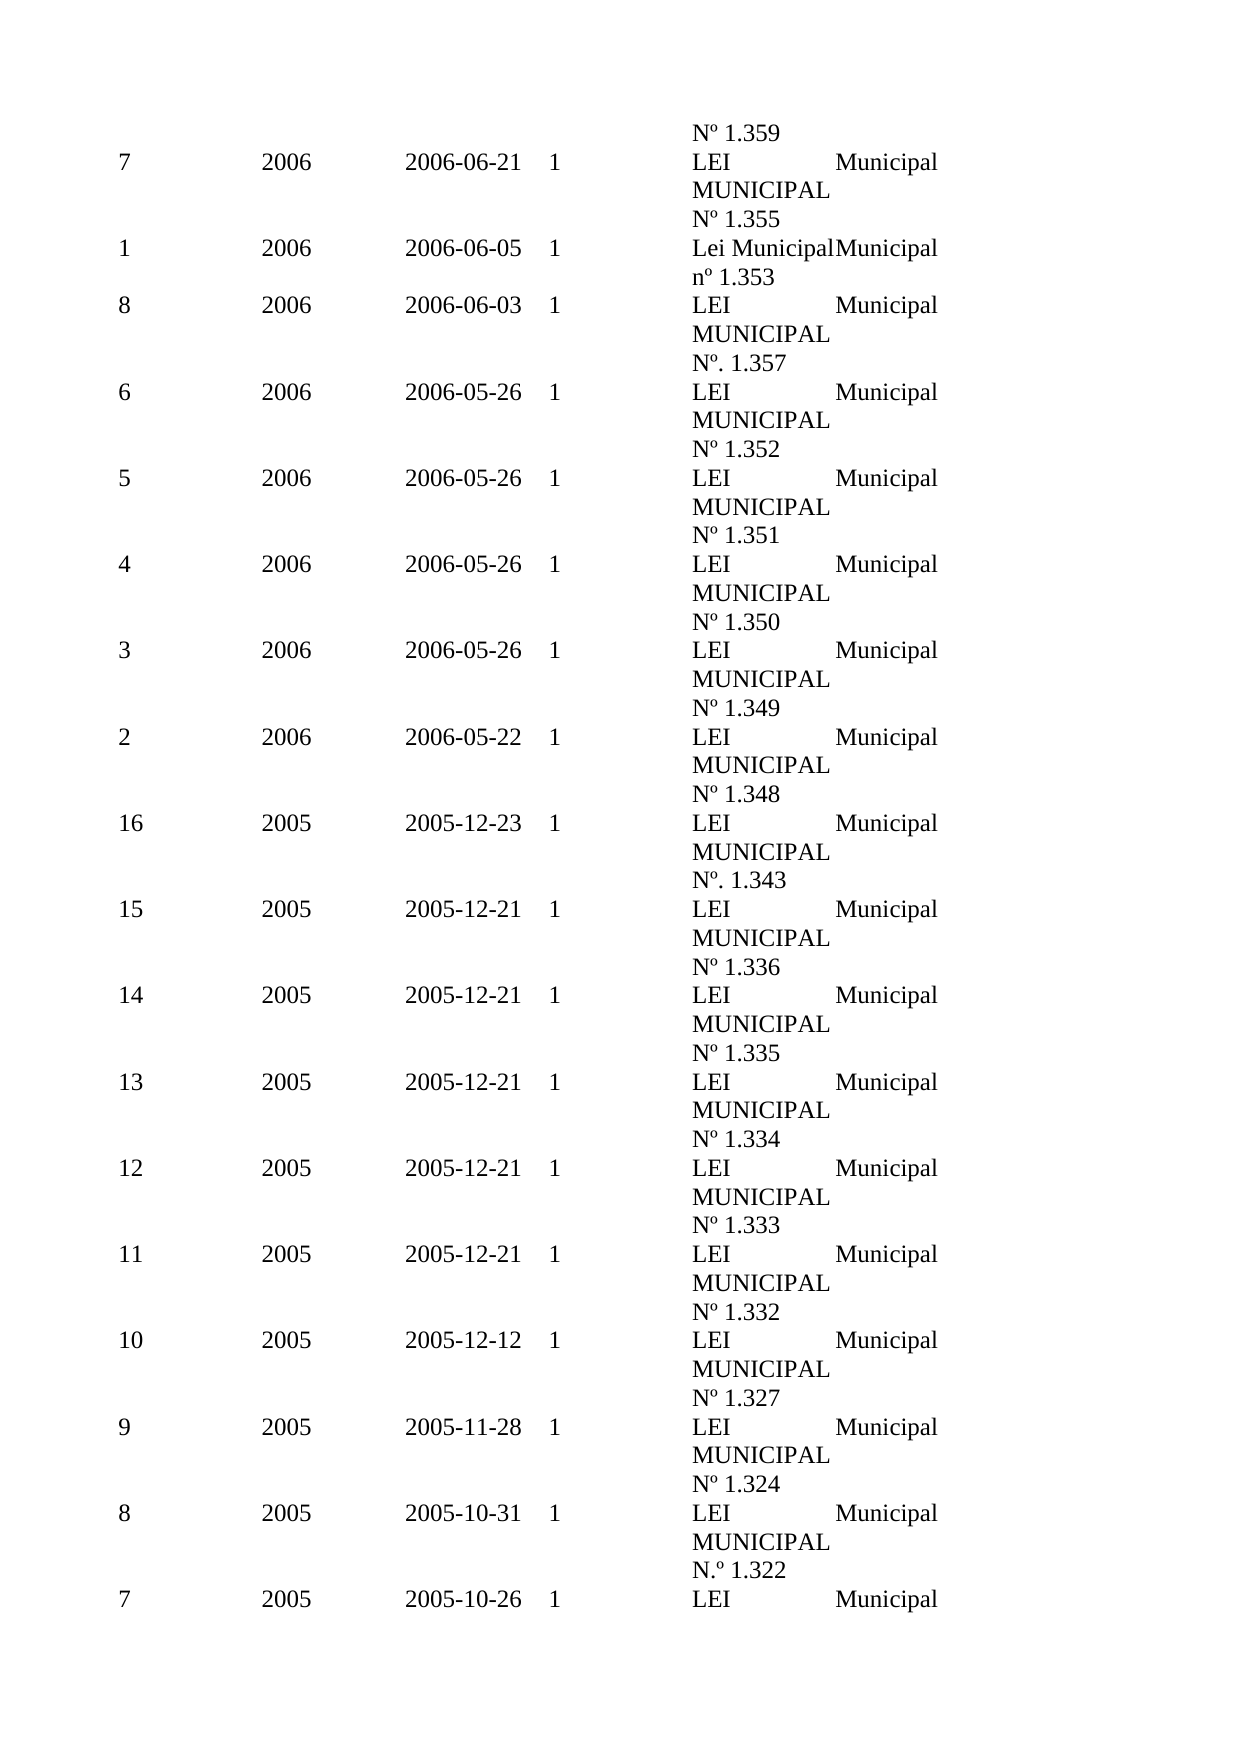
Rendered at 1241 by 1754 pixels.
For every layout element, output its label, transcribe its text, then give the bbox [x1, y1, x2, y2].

table_cell 2005-12-21 [405, 981, 548, 1067]
table_cell Municipal [835, 377, 979, 463]
table_cell 1 [548, 291, 692, 377]
table_cell Municipal [835, 1498, 979, 1584]
table_cell 2005 [261, 894, 405, 981]
table_cell LEI MUNICIPAL Nº 1.351 [692, 463, 835, 549]
table_cell Municipal [835, 808, 979, 894]
table_cell 4 [118, 549, 261, 636]
table_cell 2006-05-26 [405, 377, 548, 463]
table_cell 1 [548, 1153, 692, 1239]
table_cell 2006-05-26 [405, 549, 548, 636]
table_cell 9 [118, 1412, 261, 1498]
table_cell 2005-12-23 [405, 808, 548, 894]
table_cell 2005-12-21 [405, 894, 548, 981]
table_cell [979, 147, 1122, 233]
table_cell 1 [548, 549, 692, 636]
table_cell [548, 118, 692, 147]
table_cell Municipal [835, 291, 979, 377]
table_cell [979, 808, 1122, 894]
table_cell 2005-10-26 [405, 1584, 548, 1613]
table_cell 2005-10-31 [405, 1498, 548, 1584]
table_cell 1 [548, 463, 692, 549]
table_cell 2006 [261, 549, 405, 636]
table_cell LEI MUNICIPAL Nº 1.352 [692, 377, 835, 463]
table_cell 5 [118, 463, 261, 549]
table_cell LEI MUNICIPAL Nº 1.333 [692, 1153, 835, 1239]
table_cell [979, 722, 1122, 808]
table_cell LEI MUNICIPAL Nº. 1.357 [692, 291, 835, 377]
table_cell 1 [548, 1412, 692, 1498]
table_cell [261, 118, 405, 147]
table_cell [979, 636, 1122, 722]
table_cell [979, 1326, 1122, 1412]
table_cell Municipal [835, 636, 979, 722]
table_cell 2005 [261, 808, 405, 894]
table_cell LEI MUNICIPAL Nº 1.327 [692, 1326, 835, 1412]
table_cell 3 [118, 636, 261, 722]
table_cell 2006-05-26 [405, 463, 548, 549]
table_cell Municipal [835, 1326, 979, 1412]
table_cell 12 [118, 1153, 261, 1239]
table_cell [979, 549, 1122, 636]
table_cell Municipal [835, 1153, 979, 1239]
table_cell 2006 [261, 636, 405, 722]
table_cell LEI MUNICIPAL Nº 1.334 [692, 1067, 835, 1153]
table_cell 2006-05-26 [405, 636, 548, 722]
table_cell 2005 [261, 1326, 405, 1412]
table_cell [118, 118, 261, 147]
table_cell 10 [118, 1326, 261, 1412]
table_cell Municipal [835, 1412, 979, 1498]
table_cell 2006-05-22 [405, 722, 548, 808]
table_cell 2006 [261, 463, 405, 549]
table_cell Nº 1.359 [692, 118, 835, 147]
table_cell 2006 [261, 233, 405, 291]
table_cell LEI MUNICIPAL Nº 1.348 [692, 722, 835, 808]
table_cell 2005 [261, 1584, 405, 1613]
table_cell 2006-06-03 [405, 291, 548, 377]
table_cell LEI MUNICIPAL Nº 1.355 [692, 147, 835, 233]
table_cell 2006-06-05 [405, 233, 548, 291]
table_cell 1 [548, 1326, 692, 1412]
table_cell 2005-12-21 [405, 1239, 548, 1326]
table_cell [979, 377, 1122, 463]
table_cell LEI MUNICIPAL N.º 1.322 [692, 1498, 835, 1584]
table_cell 2006-06-21 [405, 147, 548, 233]
table_cell LEI MUNICIPAL Nº 1.332 [692, 1239, 835, 1326]
table_cell Municipal [835, 463, 979, 549]
table_cell 1 [548, 808, 692, 894]
table_cell 1 [548, 981, 692, 1067]
table_cell 2005-12-12 [405, 1326, 548, 1412]
table_cell [979, 981, 1122, 1067]
table_cell Municipal [835, 1067, 979, 1153]
table_cell LEI MUNICIPAL Nº 1.349 [692, 636, 835, 722]
table_cell 1 [548, 377, 692, 463]
table_cell Municipal [835, 1584, 979, 1613]
table_cell [979, 463, 1122, 549]
table_cell [405, 118, 548, 147]
table_cell 1 [548, 233, 692, 291]
table_cell 7 [118, 1584, 261, 1613]
table_cell Municipal [835, 894, 979, 981]
table_cell 1 [548, 1067, 692, 1153]
table_cell 8 [118, 1498, 261, 1584]
table_cell [979, 1067, 1122, 1153]
table_cell 2006 [261, 147, 405, 233]
table_cell 2005 [261, 1498, 405, 1584]
table_cell LEI MUNICIPAL Nº 1.335 [692, 981, 835, 1067]
table_cell 1 [548, 1239, 692, 1326]
table_cell Municipal [835, 981, 979, 1067]
table_cell [835, 118, 979, 147]
table_cell [979, 894, 1122, 981]
table_cell LEI [692, 1584, 835, 1613]
table_cell 1 [548, 722, 692, 808]
table_cell [979, 1153, 1122, 1239]
table_cell 2005 [261, 1412, 405, 1498]
table_cell [979, 1412, 1122, 1498]
table_cell 2005 [261, 1153, 405, 1239]
table_cell 2005 [261, 1239, 405, 1326]
table_cell 1 [548, 1498, 692, 1584]
table_cell 11 [118, 1239, 261, 1326]
table_cell 2005-12-21 [405, 1153, 548, 1239]
table_cell [979, 1239, 1122, 1326]
table_cell 1 [548, 1584, 692, 1613]
table_cell Municipal [835, 549, 979, 636]
table_cell 2005 [261, 1067, 405, 1153]
table_cell 6 [118, 377, 261, 463]
table_cell 2 [118, 722, 261, 808]
table_cell Municipal [835, 233, 979, 291]
table_cell Municipal [835, 1239, 979, 1326]
table_cell LEI MUNICIPAL Nº 1.324 [692, 1412, 835, 1498]
table_cell 2006 [261, 291, 405, 377]
table_cell [979, 233, 1122, 291]
table_cell LEI MUNICIPAL Nº. 1.343 [692, 808, 835, 894]
table_cell Municipal [835, 147, 979, 233]
table_cell 1 [548, 147, 692, 233]
table_cell LEI MUNICIPAL Nº 1.336 [692, 894, 835, 981]
table_cell 8 [118, 291, 261, 377]
table_cell 13 [118, 1067, 261, 1153]
table_cell 2005-12-21 [405, 1067, 548, 1153]
table_cell LEI MUNICIPAL Nº 1.350 [692, 549, 835, 636]
table_cell 2005 [261, 981, 405, 1067]
table_cell 1 [118, 233, 261, 291]
table_cell 15 [118, 894, 261, 981]
table_cell 2005-11-28 [405, 1412, 548, 1498]
table_cell Lei Municipal nº 1.353 [692, 233, 835, 291]
table_cell 1 [548, 894, 692, 981]
table_cell 7 [118, 147, 261, 233]
table_cell [979, 291, 1122, 377]
table_cell [979, 118, 1122, 147]
table_cell 2006 [261, 377, 405, 463]
table_cell 14 [118, 981, 261, 1067]
table_cell 16 [118, 808, 261, 894]
table_cell 1 [548, 636, 692, 722]
table_cell [979, 1498, 1122, 1584]
table_cell [979, 1584, 1122, 1613]
table_cell Municipal [835, 722, 979, 808]
table_cell 2006 [261, 722, 405, 808]
